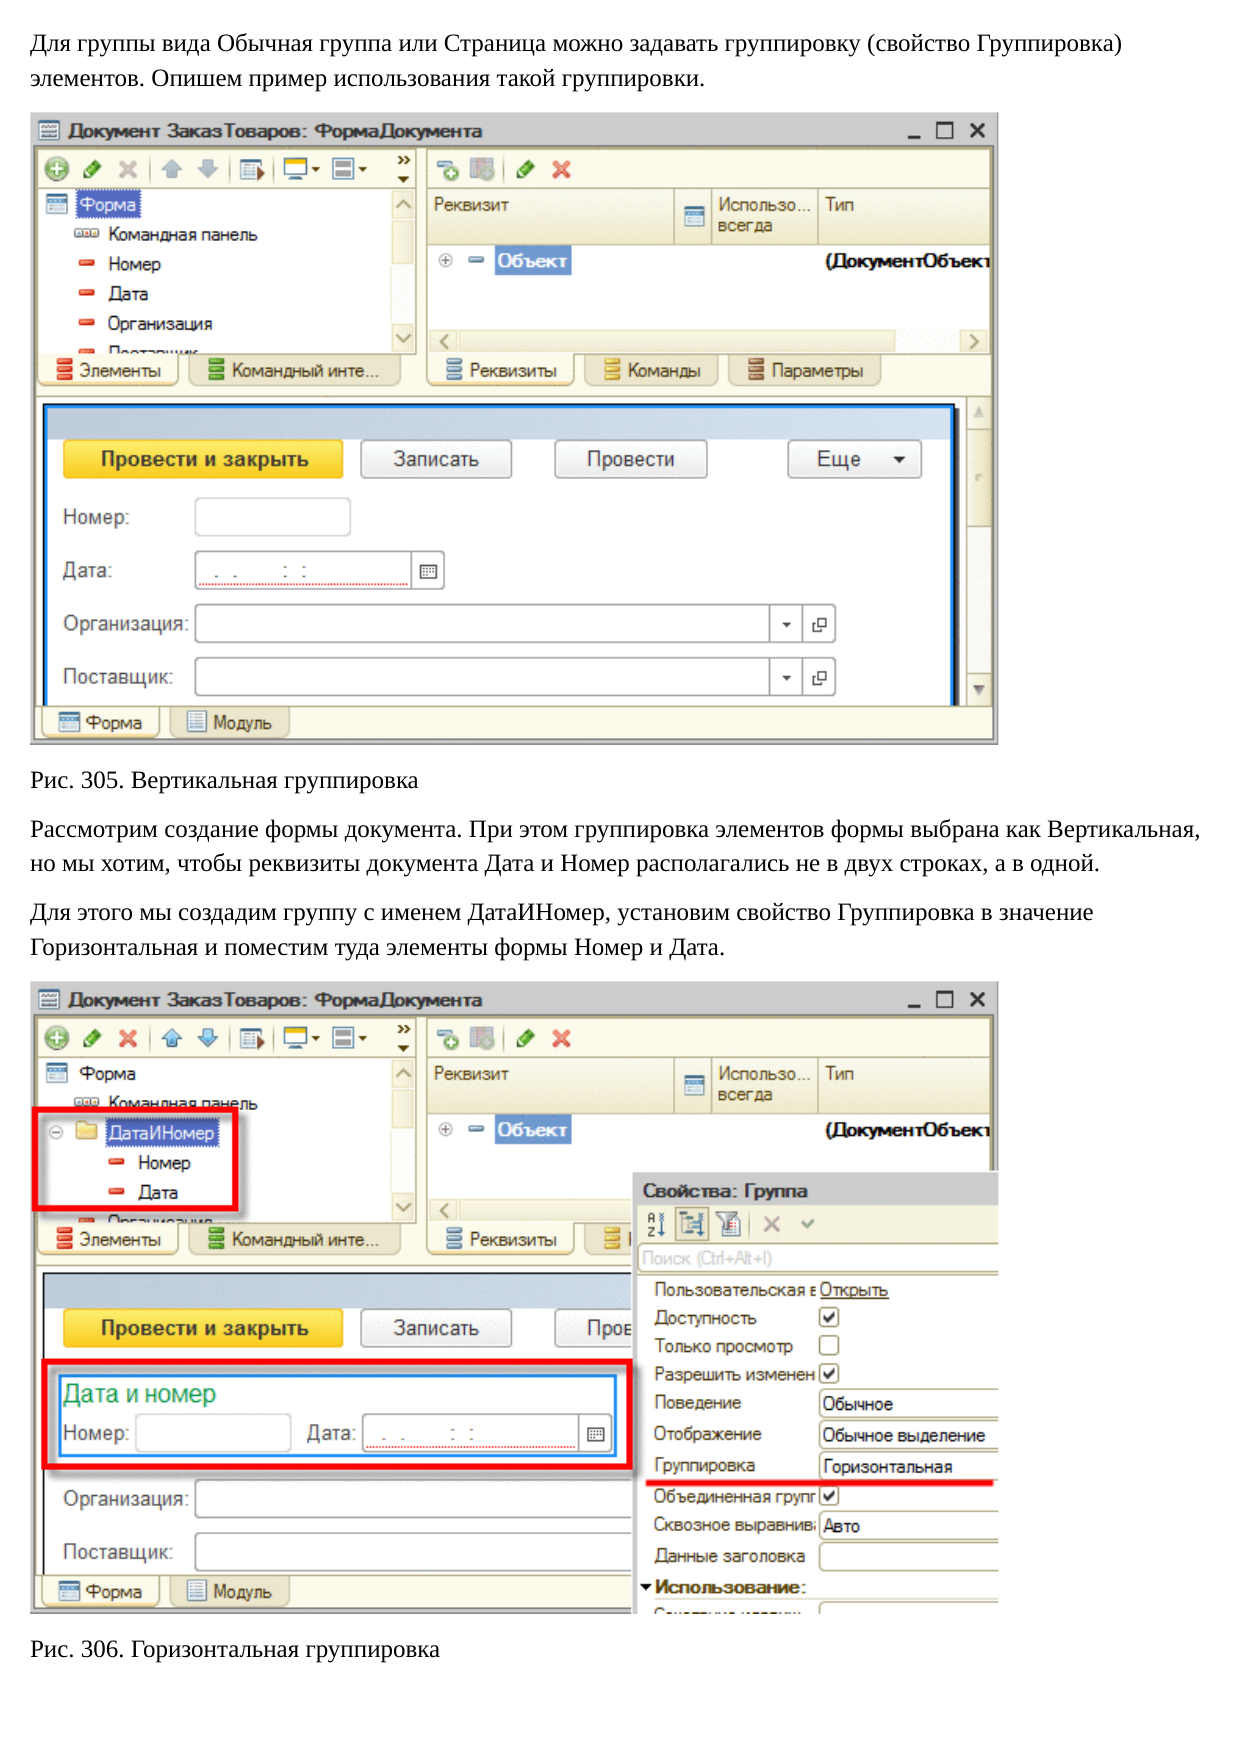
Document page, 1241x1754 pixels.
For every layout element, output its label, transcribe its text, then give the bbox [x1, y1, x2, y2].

text Рассмотрим создание формы документа. При этом группировка элементов формы выбрана как Вертикальная, но мы хотим, чтобы реквизиты документа Дата и Номер располагались не в двух строках, а в одной. [30, 814, 1211, 877]
text Для группы вида Обычная группа или Страница можно задавать группировку (свойство Группировка) элементов. Опишем пример использования такой группировки. [30, 28, 1211, 91]
picture [29, 111, 999, 745]
picture [29, 981, 999, 1614]
text Рис. 306. Горизонтальная группировка [30, 1634, 1211, 1663]
text Для этого мы создадим группу с именем ДатаИНомер, установим свойство Группировка в значение Горизонтальная и поместим туда элементы формы Номер и Дата. [30, 897, 1211, 961]
text Рис. 305. Вертикальная группировка [30, 765, 1211, 793]
